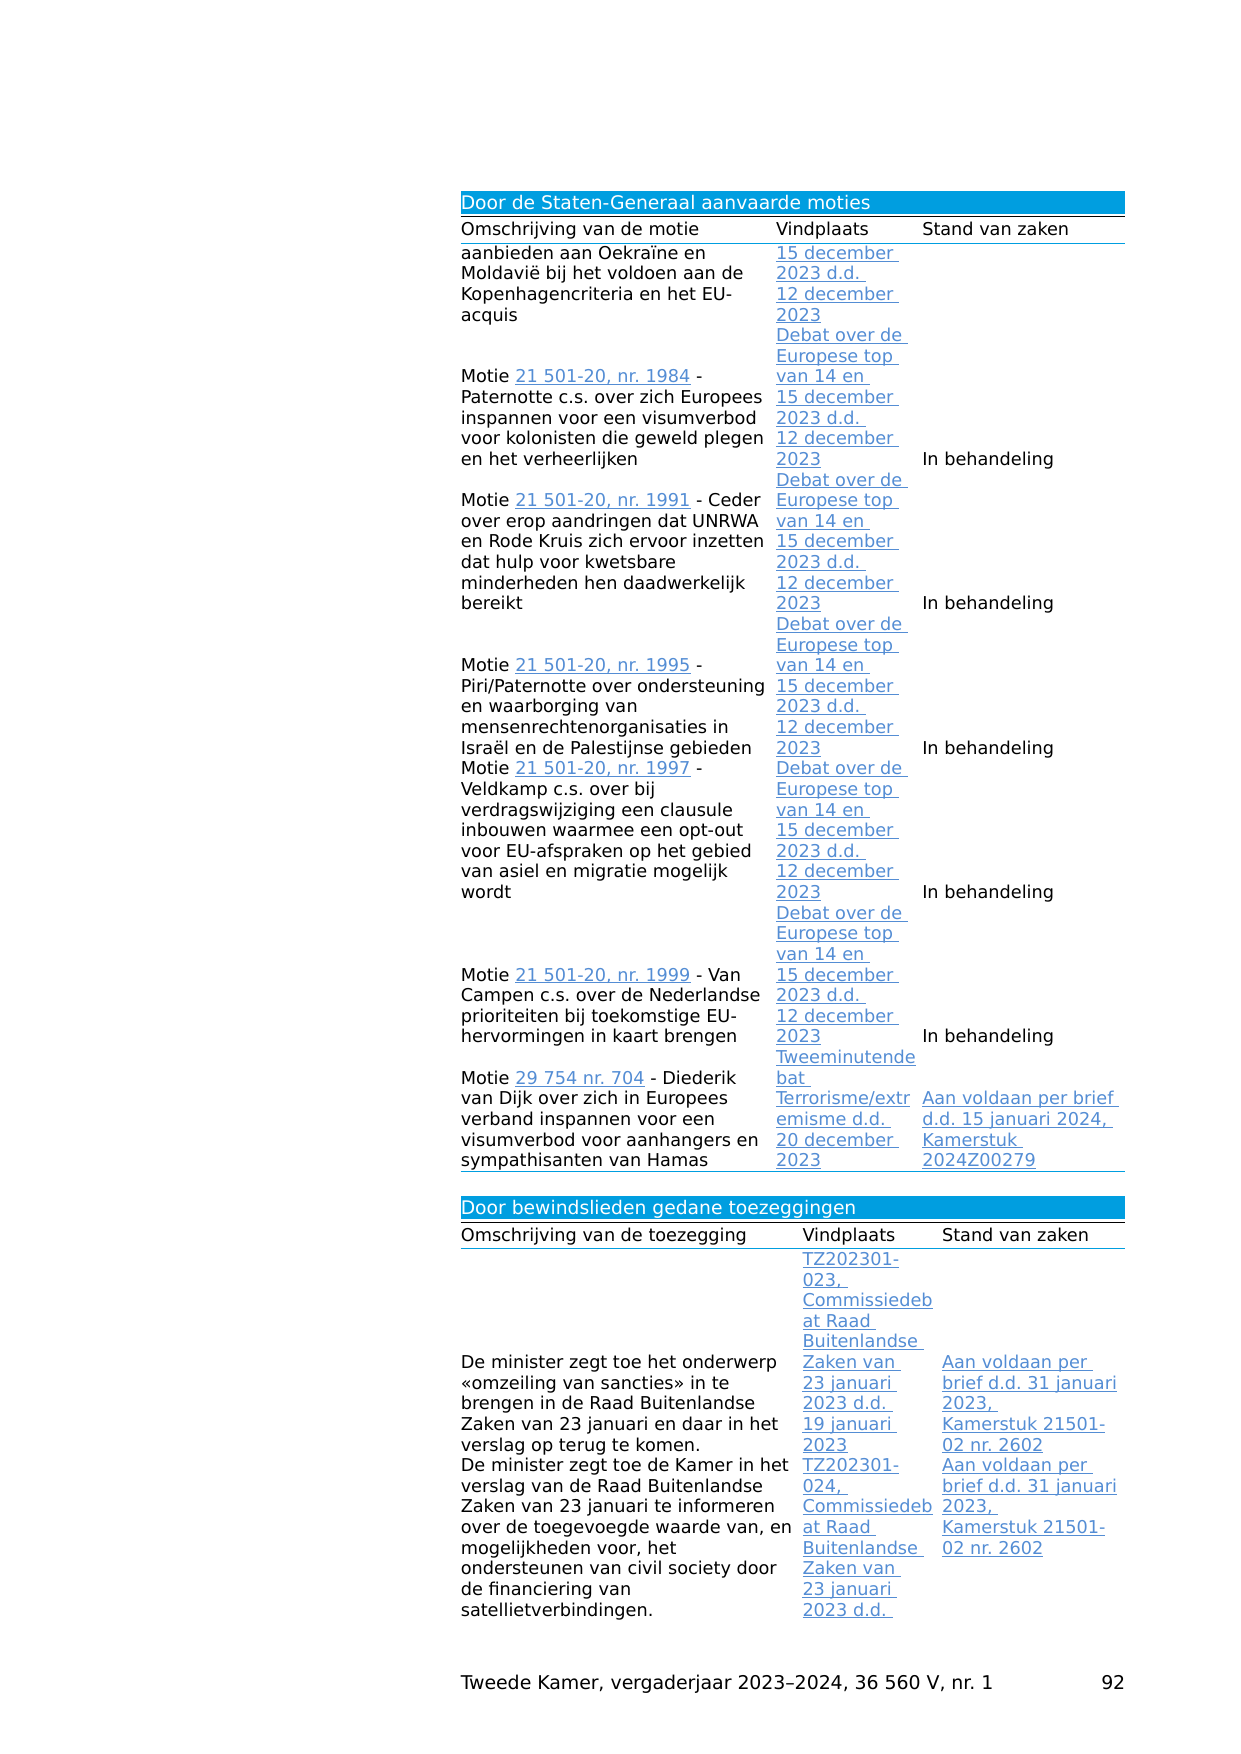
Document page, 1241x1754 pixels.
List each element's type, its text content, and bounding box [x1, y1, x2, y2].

table_cell Debat over de Europese top van 14 en 15 december 2023 d.d. 12 december 2023 [773, 470, 919, 614]
table_cell De minister zegt toe de Kamer in het verslag van de Raad Buitenlandse Zaken van 23 januari te informeren over de toegevoegde waarde van, en mogelijkheden voor, het ondersteunen van civil society door de financiering van satellietverbindingen. [461, 1455, 799, 1620]
table_cell Aan voldaan per brief d.d. 31 januari 2023, Kamerstuk 21501-02 nr. 2602 [939, 1455, 1125, 1620]
table_cell TZ202301-023, Commissiedebat Raad Buitenlandse Zaken van 23 januari 2023 d.d. 19 januari 2023 [799, 1249, 939, 1455]
table_cell Stand van zaken [919, 217, 1125, 243]
table_cell Stand van zaken [939, 1223, 1125, 1248]
table_cell [919, 244, 1125, 325]
table_cell Omschrijving van de motie [461, 217, 773, 243]
table_cell Omschrijving van de toezegging [461, 1223, 799, 1248]
table_cell Motie 21 501-20, nr. 1984 - Paternotte c.s. over zich Europees inspannen voor een visumverbod voor kolonisten die geweld plegen en het verheerlijken [461, 325, 773, 469]
table_cell In behandeling [919, 470, 1125, 614]
table_cell In behandeling [919, 614, 1125, 758]
table_cell Motie 21 501-20, nr. 1997 - Veldkamp c.s. over bij verdragswijziging een clausule inbouwen waarmee een opt-out voor EU-afspraken op het gebied van asiel en migratie mogelijk wordt [461, 758, 773, 903]
table_cell Motie 21 501-20, nr. 1995 - Piri/Paternotte over ondersteuning en waarborging van mensenrechtenorganisaties in Israël en de Palestijnse gebieden [461, 614, 773, 758]
table_cell Tweeminutendebat Terrorisme/extremisme d.d. 20 december 2023 [773, 1047, 919, 1171]
table_cell Debat over de Europese top van 14 en 15 december 2023 d.d. 12 december 2023 [773, 614, 919, 758]
table_cell In behandeling [919, 903, 1125, 1047]
table_cell In behandeling [919, 325, 1125, 469]
table_cell Vindplaats [773, 217, 919, 243]
table_cell Vindplaats [799, 1223, 939, 1248]
table_cell Motie 21 501-20, nr. 1999 - Van Campen c.s. over de Nederlandse prioriteiten bij toekomstige EU-hervormingen in kaart brengen [461, 903, 773, 1047]
table_cell De minister zegt toe het onderwerp «omzeiling van sancties» in te brengen in de Raad Buitenlandse Zaken van 23 januari en daar in het verslag op terug te komen. [461, 1249, 799, 1455]
table_cell 15 december 2023 d.d. 12 december 2023 [773, 244, 919, 325]
table_cell Aan voldaan per brief d.d. 31 januari 2023, Kamerstuk 21501-02 nr. 2602 [939, 1249, 1125, 1455]
table_cell Debat over de Europese top van 14 en 15 december 2023 d.d. 12 december 2023 [773, 903, 919, 1047]
table_cell Motie 29 754 nr. 704 - Diederik van Dijk over zich in Europees verband inspannen voor een visumverbod voor aanhangers en sympathisanten van Hamas [461, 1047, 773, 1171]
table_cell TZ202301-024, Commissiedebat Raad Buitenlandse Zaken van 23 januari 2023 d.d. [799, 1455, 939, 1620]
table_cell Debat over de Europese top van 14 en 15 december 2023 d.d. 12 december 2023 [773, 758, 919, 903]
table_cell Aan voldaan per brief d.d. 15 januari 2024, Kamerstuk 2024Z00279 [919, 1047, 1125, 1171]
table_cell aanbieden aan Oekraïne en Moldavië bij het voldoen aan de Kopenhagencriteria en het EU-acquis [461, 244, 773, 325]
table_cell Motie 21 501-20, nr. 1991 - Ceder over erop aandringen dat UNRWA en Rode Kruis zich ervoor inzetten dat hulp voor kwetsbare minderheden hen daadwerkelijk bereikt [461, 470, 773, 614]
table_cell Debat over de Europese top van 14 en 15 december 2023 d.d. 12 december 2023 [773, 325, 919, 469]
table_cell In behandeling [919, 758, 1125, 903]
